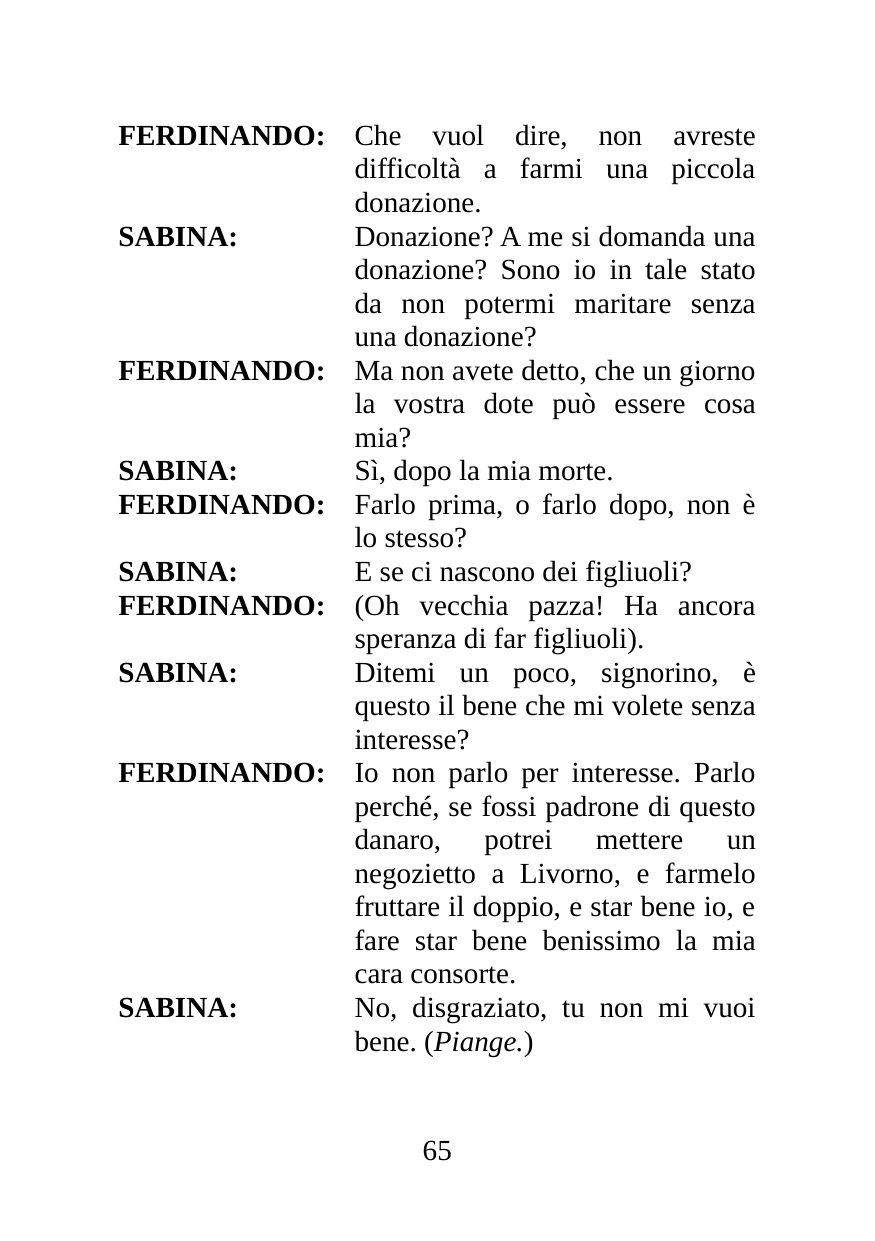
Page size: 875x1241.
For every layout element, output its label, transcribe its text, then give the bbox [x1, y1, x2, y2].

text SABINA: Ditemi un poco, signorino, è questo il bene che mi volete senza interesse? [118, 655, 756, 755]
text SABINA: No, disgraziato, tu non mi vuoi bene. (Piange.) [118, 990, 756, 1057]
text SABINA: E se ci nascono dei figliuoli? [118, 554, 756, 588]
text FERDINANDO: Ma non avete detto, che un giorno la vostra dote può essere cosa mia? [118, 353, 756, 453]
text SABINA: Sì, dopo la mia morte. [118, 453, 756, 487]
text FERDINANDO: Io non parlo per interesse. Parlo perché, se fossi padrone di questo danaro, potrei mettere un negozietto a Livorno, e farmelo fruttare il doppio, e star bene io, e fare star bene benissimo la mia cara consorte. [118, 755, 756, 990]
text FERDINANDO: Che vuol dire, non avreste difficoltà a farmi una piccola donazione. [118, 118, 756, 219]
text FERDINANDO: Farlo prima, o farlo dopo, non è lo stesso? [118, 487, 756, 554]
text FERDINANDO: (Oh vecchia pazza! Ha ancora speranza di far figliuoli). [118, 588, 756, 655]
text SABINA: Donazione? A me si domanda una donazione? Sono io in tale stato da non potermi maritare senza una donazione? [118, 219, 756, 353]
